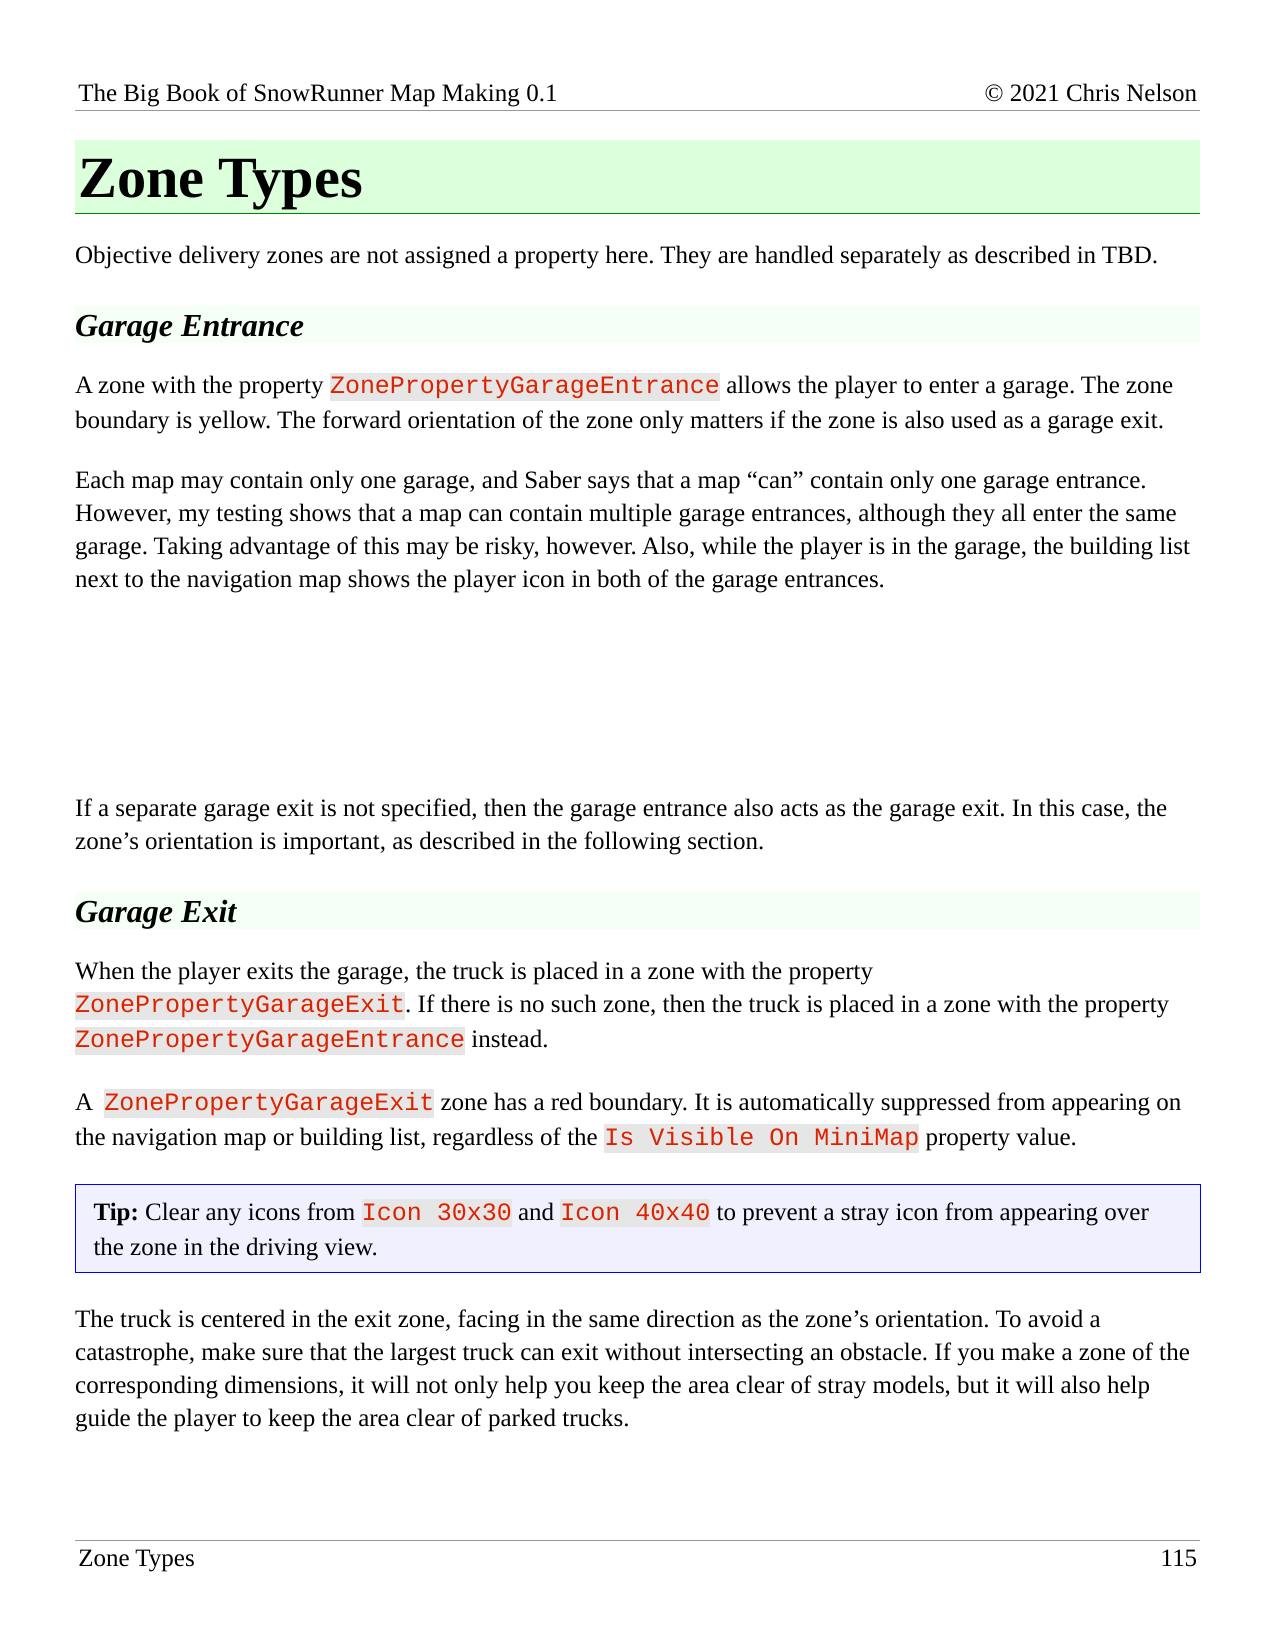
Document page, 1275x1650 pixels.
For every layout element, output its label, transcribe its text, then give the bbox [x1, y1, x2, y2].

subtitle Garage Exit [75, 892, 1200, 929]
text A ZonePropertyGarageExit zone has a red boundary. It is automatically suppressed from appearing on the navigation map or building list, regardless of the Is Visible On MiniMap property value. [75, 1087, 1200, 1153]
text A zone with the property ZonePropertyGarageEntrance allows the player to enter a garage. The zone boundary is yellow. The forward orientation of the zone only matters if the zone is also used as a garage exit. [75, 370, 1200, 434]
text The truck is centered in the exit zone, facing in the same direction as the zone’s orientation. To avoid a catastrophe, make sure that the largest truck can exit without intersecting an obstacle. If you make a zone of the corresponding dimensions, it will not only help you keep the area clear of stray models, but it will also help guide the player to keep the area clear of parked trucks. [75, 1304, 1200, 1432]
text If a separate garage exit is not specified, then the garage entrance also acts as the garage exit. In this case, the zone’s orientation is important, as described in the following section. [75, 793, 1200, 855]
text Objective delivery zones are not assigned a property here. They are handled separately as described in TBD. [75, 240, 1200, 269]
text Each map may contain only one garage, and Saber says that a map “can” contain only one garage entrance. However, my testing shows that a map can contain multiple garage entrances, although they all enter the same garage. Taking advantage of this may be risky, however. Also, while the player is in the garage, the building list next to the navigation map shows the player icon in both of the garage entrances. [75, 465, 1200, 593]
list Clear any icons from Icon 30x30 and Icon 40x40 to prevent a stray icon from appearing over the zone in the driving view. [76, 1185, 1200, 1272]
subtitle Zone Types [75, 140, 1200, 213]
text When the player exits the garage, the truck is placed in a zone with the property ZonePropertyGarageExit. If there is no such zone, then the truck is placed in a zone with the property ZonePropertyGarageEntrance instead. [75, 956, 1200, 1055]
subtitle Garage Entrance [75, 306, 1200, 343]
